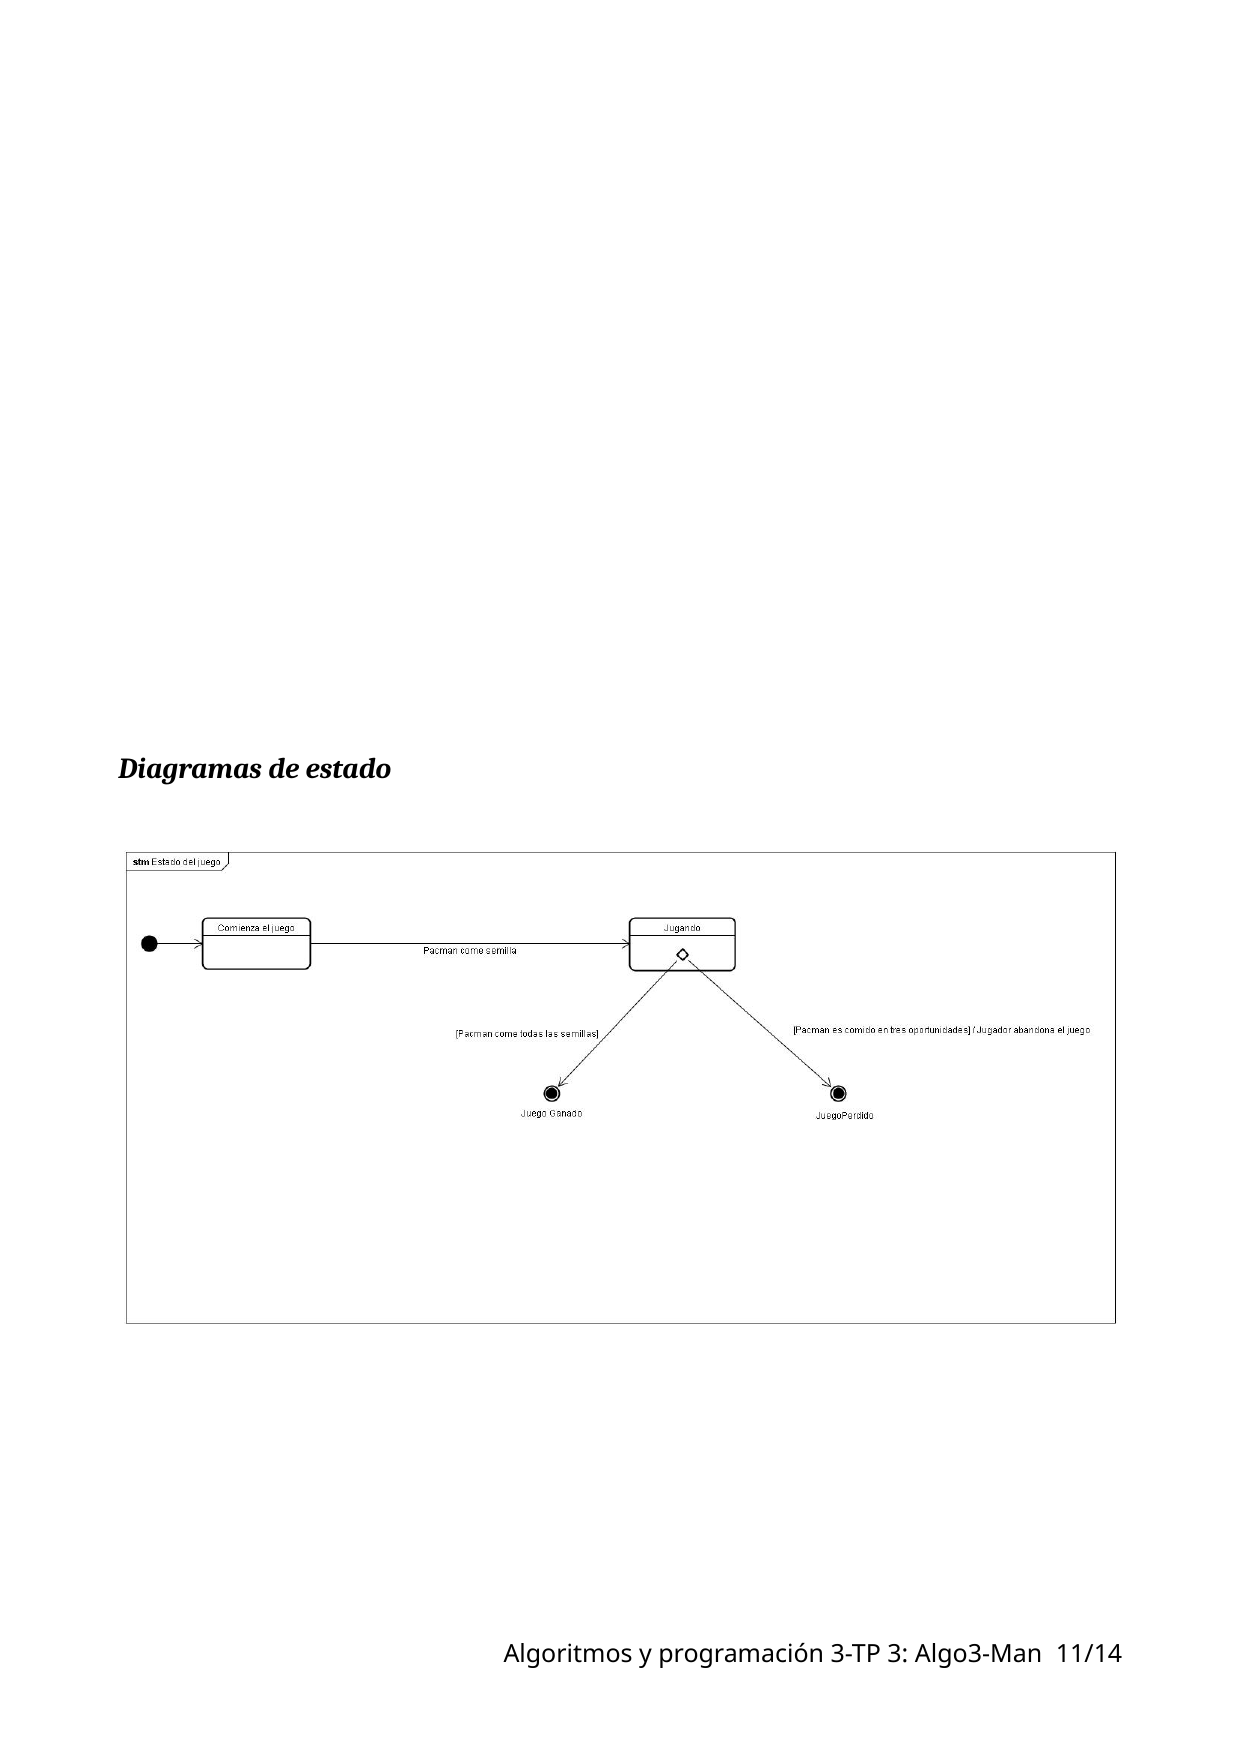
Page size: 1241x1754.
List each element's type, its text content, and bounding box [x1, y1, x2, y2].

subtitle Diagramas de estado [118, 752, 1122, 785]
picture [118, 844, 1122, 1330]
